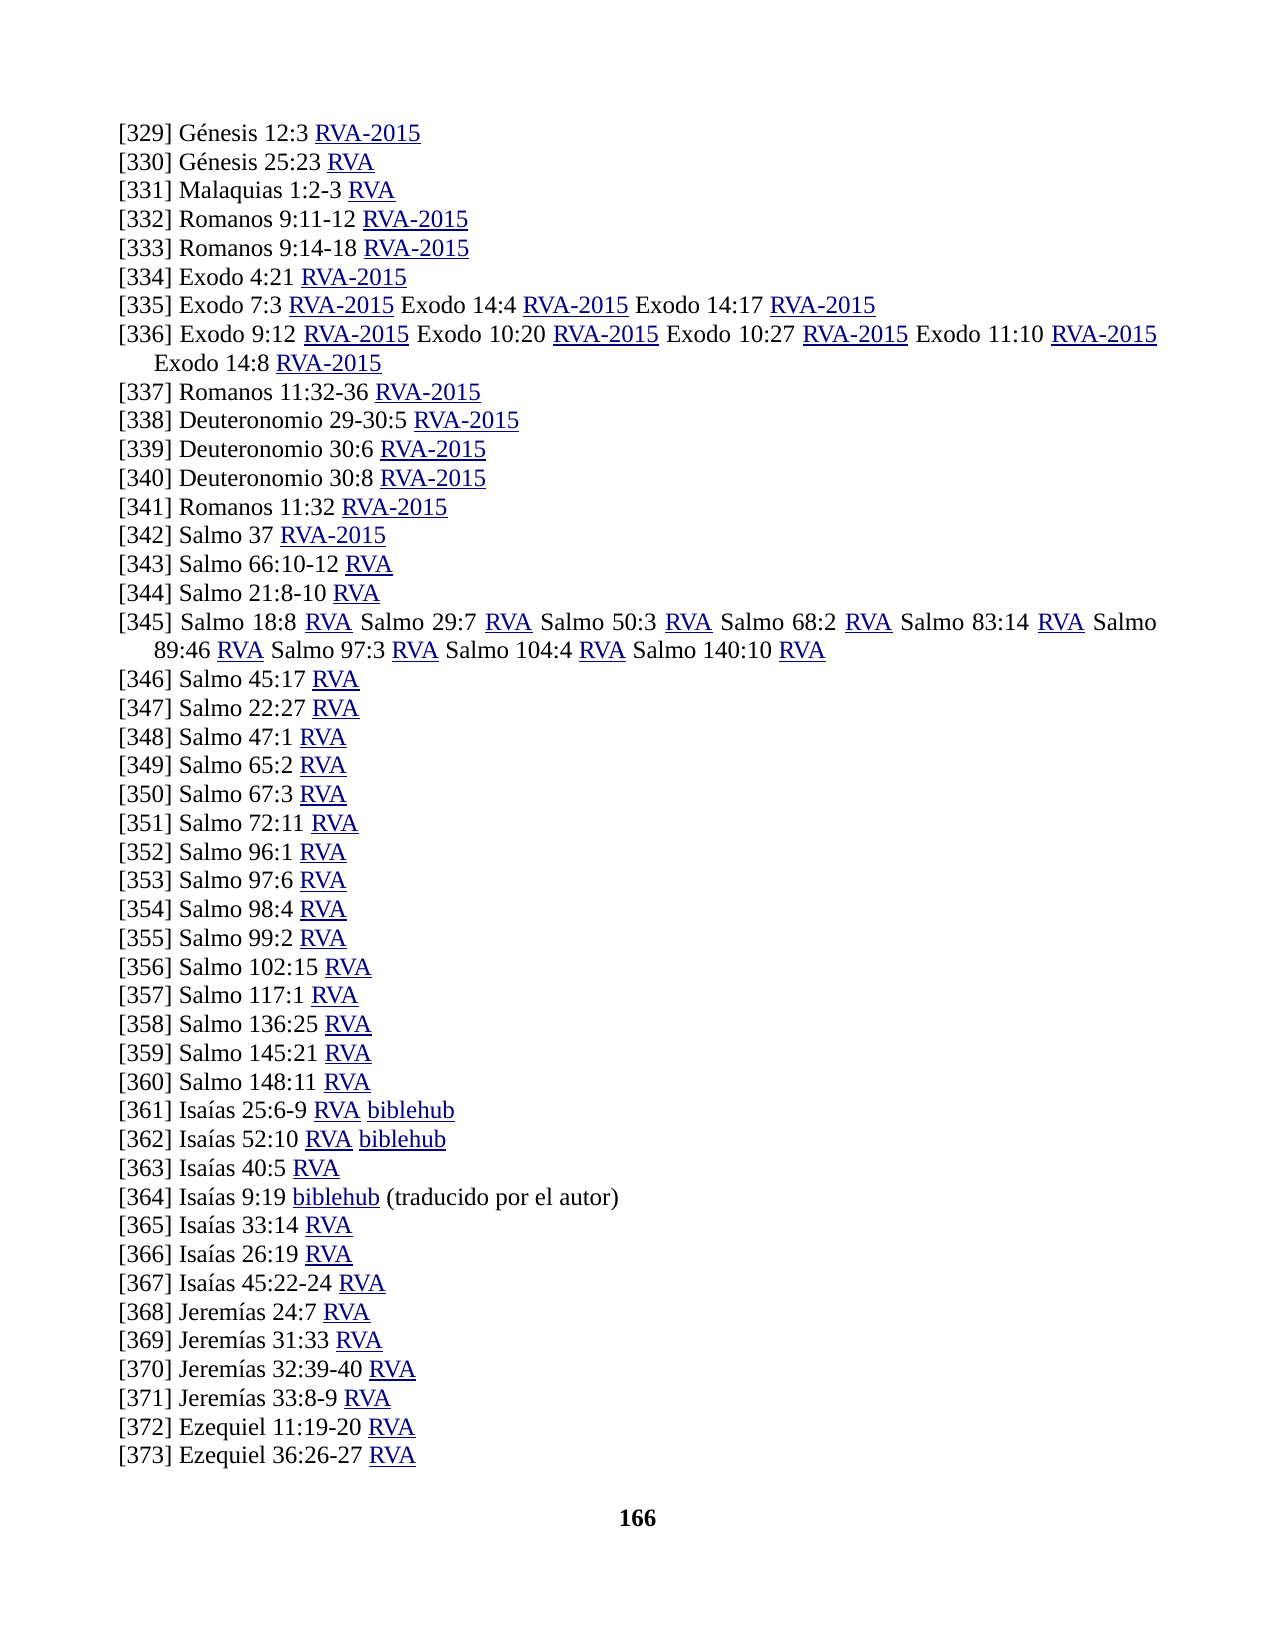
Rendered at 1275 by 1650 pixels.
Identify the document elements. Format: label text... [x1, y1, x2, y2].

text Exodo 7:3 RVA-2015 Exodo 14:4 RVA-2015 Exodo 14:17 RVA-2015 [118, 291, 1157, 319]
text Ezequiel 36:26-27 RVA [118, 1441, 1157, 1469]
text Isaías 33:14 RVA [118, 1211, 1157, 1239]
text Jeremías 32:39-40 RVA [118, 1354, 1157, 1383]
text Romanos 9:11-12 RVA-2015 [118, 204, 1157, 233]
text Deuteronomio 30:6 RVA-2015 [118, 434, 1157, 463]
text Salmo 67:3 RVA [118, 779, 1157, 808]
text Malaquias 1:2-3 RVA [118, 176, 1157, 204]
text Exodo 4:21 RVA-2015 [118, 262, 1157, 291]
text Salmo 37 RVA-2015 [118, 521, 1157, 549]
text Salmo 21:8-10 RVA [118, 578, 1157, 607]
text Isaías 52:10 RVA biblehub [118, 1124, 1157, 1153]
text Jeremías 33:8-9 RVA [118, 1383, 1157, 1412]
text Isaías 9:19 biblehub (traducido por el autor) [118, 1182, 1157, 1211]
text Isaías 25:6-9 RVA biblehub [118, 1096, 1157, 1124]
text Ezequiel 11:19-20 RVA [118, 1412, 1157, 1441]
text Salmo 136:25 RVA [118, 1009, 1157, 1038]
text Salmo 148:11 RVA [118, 1067, 1157, 1096]
text Salmo 72:11 RVA [118, 808, 1157, 837]
text Isaías 26:19 RVA [118, 1239, 1157, 1268]
text Salmo 65:2 RVA [118, 751, 1157, 779]
text Salmo 66:10-12 RVA [118, 549, 1157, 578]
text Salmo 47:1 RVA [118, 722, 1157, 751]
text Génesis 12:3 RVA-2015 [118, 118, 1157, 147]
text Jeremías 24:7 RVA [118, 1297, 1157, 1326]
text Romanos 11:32-36 RVA-2015 [118, 377, 1157, 406]
text Salmo 117:1 RVA [118, 981, 1157, 1009]
text Salmo 18:8 RVA Salmo 29:7 RVA Salmo 50:3 RVA Salmo 68:2 RVA Salmo 83:14 RVA Salmo 89:46 RVA Salmo 97:3 RVA Salmo 104:4 RVA Salmo 140:10 RVA [118, 607, 1157, 664]
text Jeremías 31:33 RVA [118, 1326, 1157, 1354]
text Salmo 102:15 RVA [118, 952, 1157, 981]
text Romanos 9:14-18 RVA-2015 [118, 233, 1157, 262]
text Génesis 25:23 RVA [118, 147, 1157, 176]
text Deuteronomio 30:8 RVA-2015 [118, 463, 1157, 492]
text Salmo 22:27 RVA [118, 693, 1157, 722]
text Salmo 45:17 RVA [118, 664, 1157, 693]
text Salmo 97:6 RVA [118, 866, 1157, 894]
text Romanos 11:32 RVA-2015 [118, 492, 1157, 521]
text Isaías 45:22-24 RVA [118, 1268, 1157, 1297]
text Salmo 145:21 RVA [118, 1038, 1157, 1067]
text Salmo 96:1 RVA [118, 837, 1157, 866]
text Isaías 40:5 RVA [118, 1153, 1157, 1182]
text Salmo 99:2 RVA [118, 923, 1157, 952]
text Salmo 98:4 RVA [118, 894, 1157, 923]
text Exodo 9:12 RVA-2015 Exodo 10:20 RVA-2015 Exodo 10:27 RVA-2015 Exodo 11:10 RVA-2015 Exodo 14:8 RVA-2015 [118, 319, 1157, 377]
text Deuteronomio 29-30:5 RVA-2015 [118, 406, 1157, 434]
